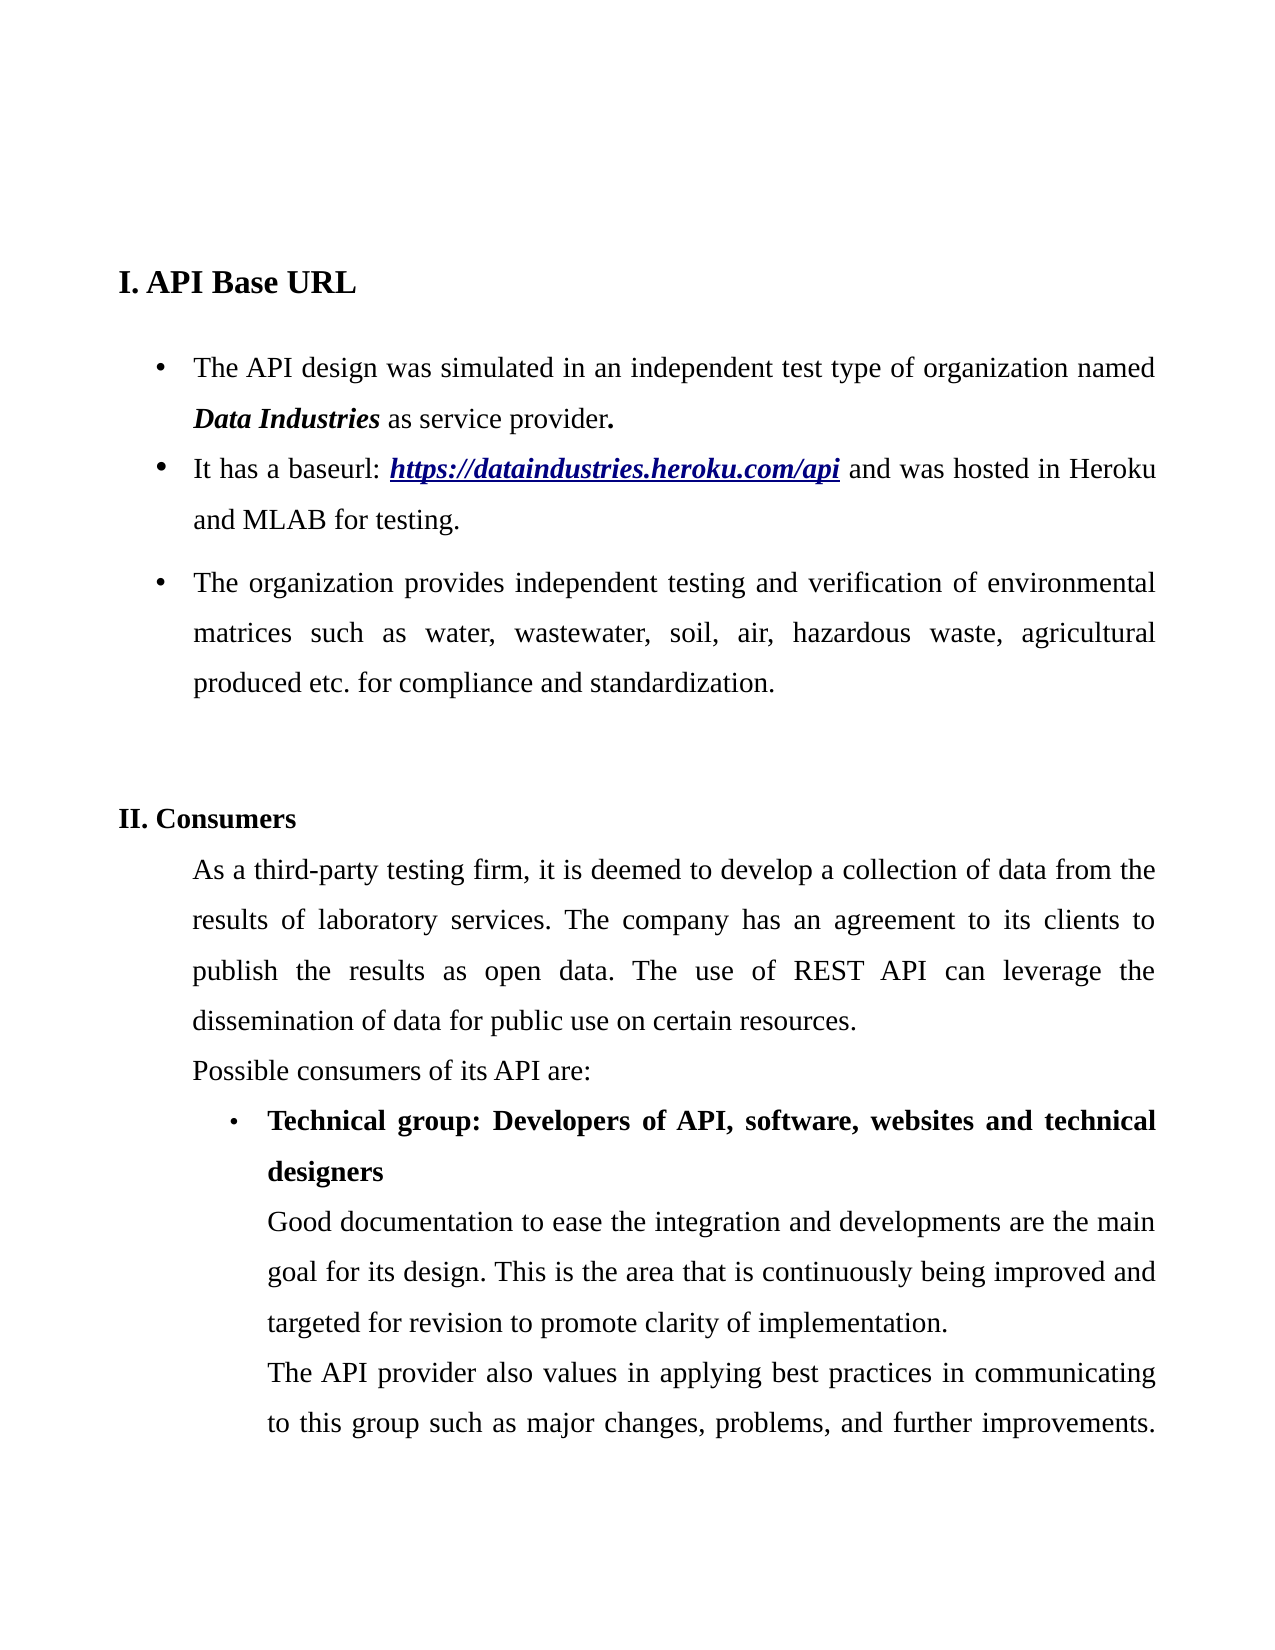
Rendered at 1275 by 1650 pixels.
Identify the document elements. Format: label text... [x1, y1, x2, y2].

list Good documentation to ease the integration and developments are the main goal for its design. This is the area that is continuously being improved and targeted for revision to promote clarity of implementation. [229, 1204, 1157, 1338]
text Possible consumers of its API are: [192, 1053, 1157, 1087]
list Technical group: Developers of API, software, websites and technical designers [229, 1103, 1157, 1187]
list It has a baseurl: https://dataindustries.heroku.com/api and was hosted in Heroku and MLAB for testing. [156, 451, 1157, 536]
text As a third-party testing firm, it is deemed to develop a collection of data from the results of laboratory services. The company has an agreement to its clients to publish the results as open data. The use of REST API can leverage the dissemination of data for public use on certain resources. [192, 852, 1157, 1036]
list The API design was simulated in an independent test type of organization named Data Industries as service provider. [156, 351, 1157, 434]
text I. API Base URL [118, 262, 1157, 300]
list The organization provides independent testing and verification of environmental matrices such as water, wastewater, soil, air, hazardous waste, agricultural produced etc. for compliance and standardization. [156, 565, 1157, 699]
text II. Consumers [118, 802, 1157, 835]
list The API provider also values in applying best practices in communicating to this group such as major changes, problems, and further improvements. [229, 1355, 1157, 1439]
